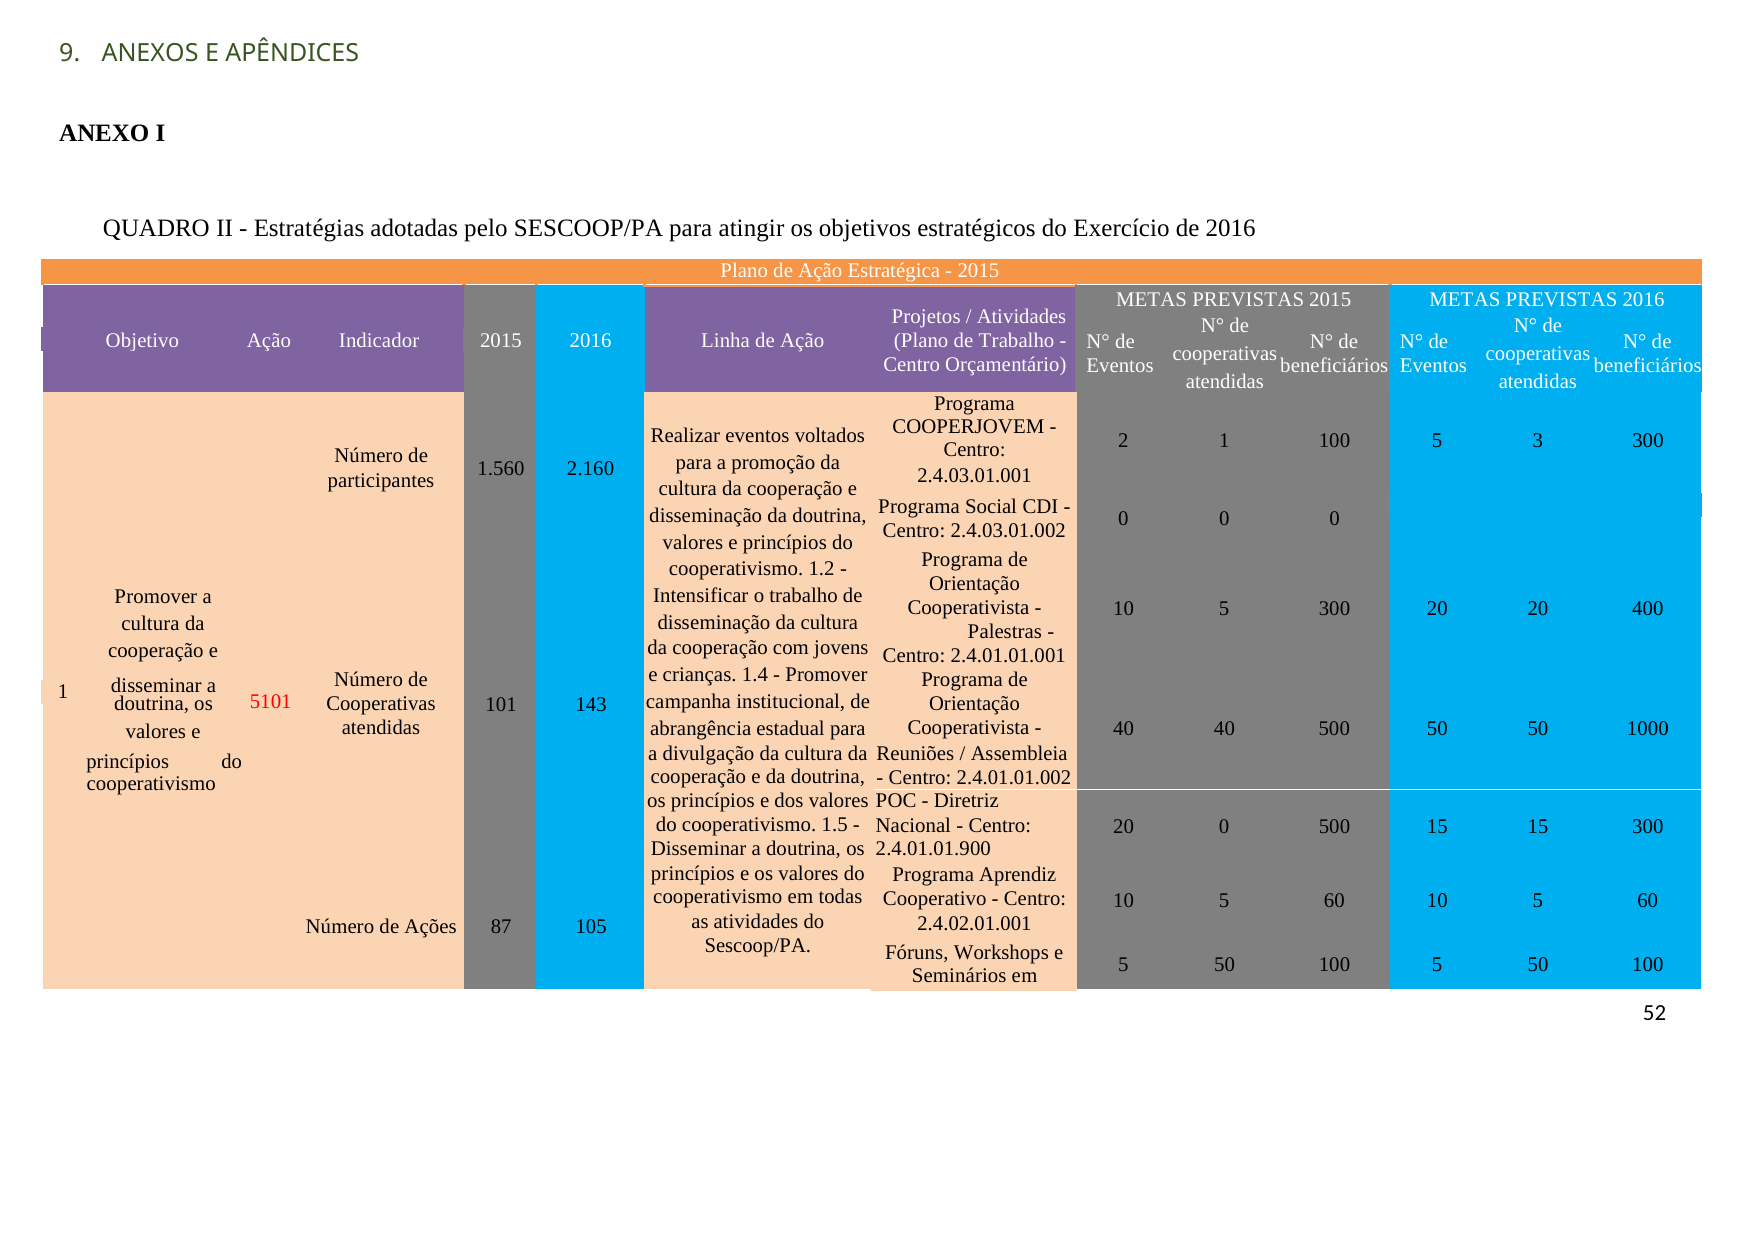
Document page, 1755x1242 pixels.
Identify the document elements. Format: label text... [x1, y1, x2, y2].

table_cell N° de cooperativas atendidas [1485, 310, 1590, 392]
table_cell 50 50 1000 [1390, 667, 1701, 789]
table_cell N° de cooperativas atendidas [1172, 310, 1277, 392]
table_cell Número de participantes [296, 392, 464, 544]
table_cell 1 [44, 680, 81, 704]
table_cell 5 50 100 [1077, 939, 1390, 989]
text 9. ANEXOS E APÊNDICES [59, 35, 1714, 69]
table_cell 5 3 300 [1390, 392, 1701, 493]
table_cell N° de Eventos [1391, 310, 1483, 392]
table_cell 20 0 500 [1077, 790, 1390, 863]
table_cell 20 20 400 [1390, 544, 1701, 667]
table_cell [43, 392, 82, 680]
table_cell 2 1 100 [1077, 392, 1390, 493]
table_cell Objetivo [44, 327, 242, 351]
table_cell Número de Cooperativas atendidas [296, 544, 464, 863]
table_cell METAS PREVISTAS 2015 [1077, 285, 1389, 310]
table_cell N° de beneficiários [1592, 310, 1701, 392]
text 52 [33, 998, 1666, 1026]
table_cell 143 [536, 544, 644, 863]
table_cell Programa de Orientação Cooperativista - Reuniões / Assembleia - Centro: 2.4.01.01.002 [873, 667, 1076, 789]
table_cell 15 15 300 [1390, 790, 1701, 863]
table_cell Indicador [297, 327, 463, 351]
table_cell 10 5 60 [1077, 863, 1390, 939]
table_cell Número de Ações [296, 863, 464, 989]
table_cell Promover a cultura da cooperação e disseminar a 5101 doutrina, os valores e princípios do cooperativismo [82, 392, 296, 989]
text QUADRO II - Estratégias adotadas pelo SESCOOP/PA para atingir os objetivos estratégicos do Exercício de 2016 [103, 213, 1714, 240]
table_cell 2015 [464, 285, 536, 392]
table_cell 101 [464, 544, 536, 863]
table_cell 10 5 60 [1390, 863, 1701, 939]
table_cell 10 5 300 [1077, 544, 1390, 667]
table_cell Realizar eventos voltados para a promoção da cultura da cooperação e disseminação da doutrina, valores e princípios do cooperativismo. 1.2 - Intensificar o trabalho de disseminação da cultura da cooperação com jovens e crianças. 1.4 - Promover campanha institucional, de abrangência estadual para a divulgação da cultura da cooperação e da doutrina, os princípios e dos valores do cooperativismo. 1.5 - Disseminar a doutrina, os princípios e os valores do cooperativismo em todas as atividades do Sescoop/PA. [646, 392, 871, 989]
table_cell Programa de Orientação Cooperativista - Palestras - Centro: 2.4.01.01.001 [873, 546, 1076, 667]
table_cell Ação [244, 327, 295, 351]
table_cell Fóruns, Workshops e Seminários em [873, 941, 1076, 989]
table_header [538, 259, 643, 284]
table_cell N° de Eventos [1077, 310, 1170, 392]
table_cell 5 50 100 [1390, 939, 1701, 989]
table_cell [1391, 493, 1483, 517]
table_cell [243, 351, 464, 392]
table_cell 0 0 0 [1077, 493, 1390, 544]
table_cell METAS PREVISTAS 2016 [1391, 285, 1701, 310]
table_header [44, 259, 462, 284]
table_cell [1390, 517, 1701, 544]
table_cell [43, 351, 243, 392]
table_cell 87 [464, 863, 536, 989]
table_cell POC - Diretriz Nacional - Centro: 2.4.01.01.900 [873, 790, 1076, 863]
table_cell [43, 285, 464, 327]
table_cell 2.160 [536, 392, 644, 544]
table_cell Programa Social CDI - Centro: 2.4.03.01.002 [873, 495, 1076, 544]
table_cell [1592, 493, 1701, 517]
table_cell 1.560 [464, 392, 536, 544]
table_cell [43, 704, 82, 989]
table_header [1392, 259, 1701, 284]
table_cell Programa Aprendiz Cooperativo - Centro: 2.4.02.01.001 [873, 863, 1076, 939]
table_cell 40 40 500 [1077, 667, 1390, 789]
table_cell Programa COOPERJOVEM - Centro: 2.4.03.01.001 [873, 392, 1076, 493]
table_cell 2016 [536, 285, 645, 392]
table_cell [1485, 493, 1590, 517]
table_cell 105 [536, 863, 644, 989]
table_header Plano de Ação Estratégica - 2015 [646, 259, 1075, 284]
table_header [466, 259, 535, 284]
table_header [1077, 259, 1388, 284]
table_cell N° de beneficiários [1279, 310, 1389, 392]
text ANEXO I [59, 118, 1714, 147]
table_cell Projetos / Atividades Linha de Ação (Plano de Trabalho - Centro Orçamentário) [645, 287, 1075, 392]
